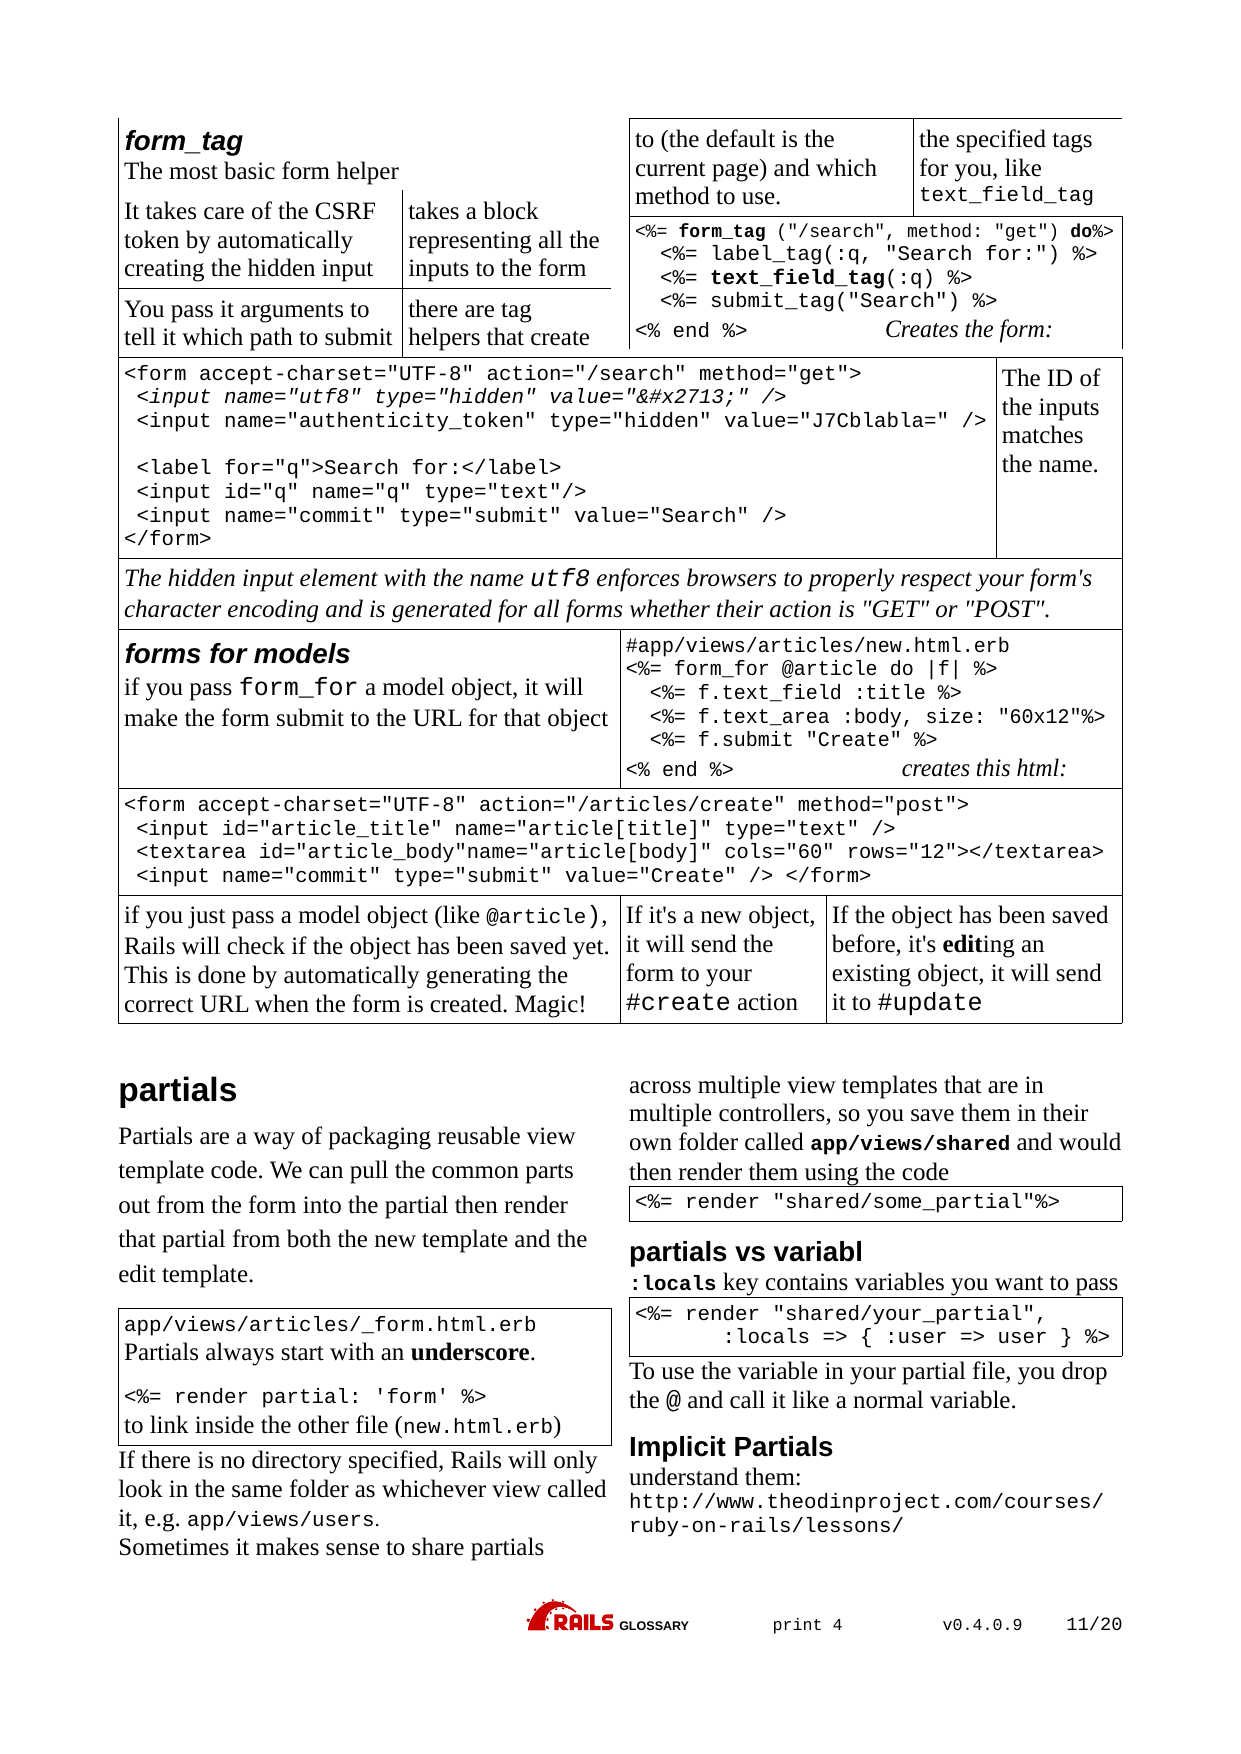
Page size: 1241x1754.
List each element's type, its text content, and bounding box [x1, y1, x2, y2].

text To use the variable in your partial file, you drop the @ and call it like a normal variable. [629, 1357, 1122, 1416]
table_cell The hidden input element with the name utf8 enforces browsers to properly respect your form's character encoding and is generated for all forms whether their action is "GET" or "POST". [119, 559, 1122, 629]
text If there is no directory specified, Rails will only look in the same folder as whichever view called it, e.g. app/views/users. [118, 1446, 611, 1532]
table_cell if you just pass a model object (like @article), Rails will check if the object has been saved yet. This is done by automatically generating the correct URL when the form is created. Magic! [119, 896, 620, 1023]
table_header <%= render "shared/your_partial", :locals => { :user => user } %> [630, 1298, 1122, 1356]
subtitle partials vs variabl [629, 1236, 1122, 1267]
table_cell It takes care of the CSRF token by automatically creating the hidden input [119, 190, 402, 288]
table_header form_tag The most basic form helper [119, 118, 611, 190]
table_header The ID of the inputs matches the name. [997, 358, 1122, 558]
text understand them: [629, 1462, 1122, 1491]
table_cell <form accept-charset="UTF-8" action="/articles/create" method="post"> <input id="article_title" name="article[title]" type="text" /> <textarea id="article_body"name="article[body]" cols="60" rows="12"></textarea> <input name="commit" type="submit" value="Create" /> </form> [119, 789, 1122, 894]
text http://www.theodinproject.com/courses/ruby-on-rails/lessons/ [629, 1491, 1122, 1538]
text Partials are a way of packaging reusable view template code. We can pull the common parts out from the form into the partial then render that partial from both the new template and the edit template. [118, 1121, 611, 1287]
text :locals key contains variables you want to pass [629, 1267, 1122, 1297]
table_header <%= render "shared/some_partial"%> [630, 1187, 1122, 1221]
table_cell You pass it arguments to tell it which path to submit [119, 289, 402, 357]
subtitle partials [118, 1070, 611, 1108]
table_cell there are tag helpers that create [403, 289, 611, 357]
table_header #app/views/articles/new.html.erb <%= form_for @article do |f| %> <%= f.text_field :title %> <%= f.text_area :body, size: "60x12"%> <%= f.submit "Create" %> <% end %> creates this html: [621, 630, 1122, 788]
table_cell the specified tags for you, like text_field_tag [914, 119, 1122, 216]
table_header app/views/articles/_form.html.erb Partials always start with an underscore. <%= render partial: 'form' %> to link inside the other file (new.html.erb) [119, 1309, 611, 1445]
table_cell If the object has been saved before, it's editing an existing object, it will send it to #update [827, 896, 1122, 1023]
subtitle Implicit Partials [629, 1430, 1122, 1462]
table_cell to (the default is the current page) and which method to use. [630, 119, 913, 216]
table_cell <%= form_tag ("/search", method: "get") do%> <%= label_tag(:q, "Search for:") %> <%= text_field_tag(:q) %> <%= submit_tag("Search") %> <% end %> Creates the form: [630, 217, 1122, 349]
table_cell If it's a new object, it will send the form to your #create action [621, 896, 826, 1023]
text across multiple view templates that are in multiple controllers, so you save them in their own folder called app/views/shared and would then render them using the code [629, 1070, 1122, 1186]
table_cell takes a block representing all the inputs to the form [403, 190, 611, 288]
text Sometimes it makes sense to share partials [118, 1532, 611, 1561]
table_header forms for models if you pass form_for a model object, it will make the form submit to the URL for that object [119, 630, 620, 788]
table_header <form accept-charset="UTF-8" action="/search" method="get"> <input name="utf8" type="hidden" value="&#x2713;" /> <input name="authenticity_token" type="hidden" value="J7Cblabla=" /> <label for="q">Search for:</label> <input id="q" name="q" type="text"/> <input name="commit" type="submit" value="Search" /> </form> [119, 358, 996, 558]
